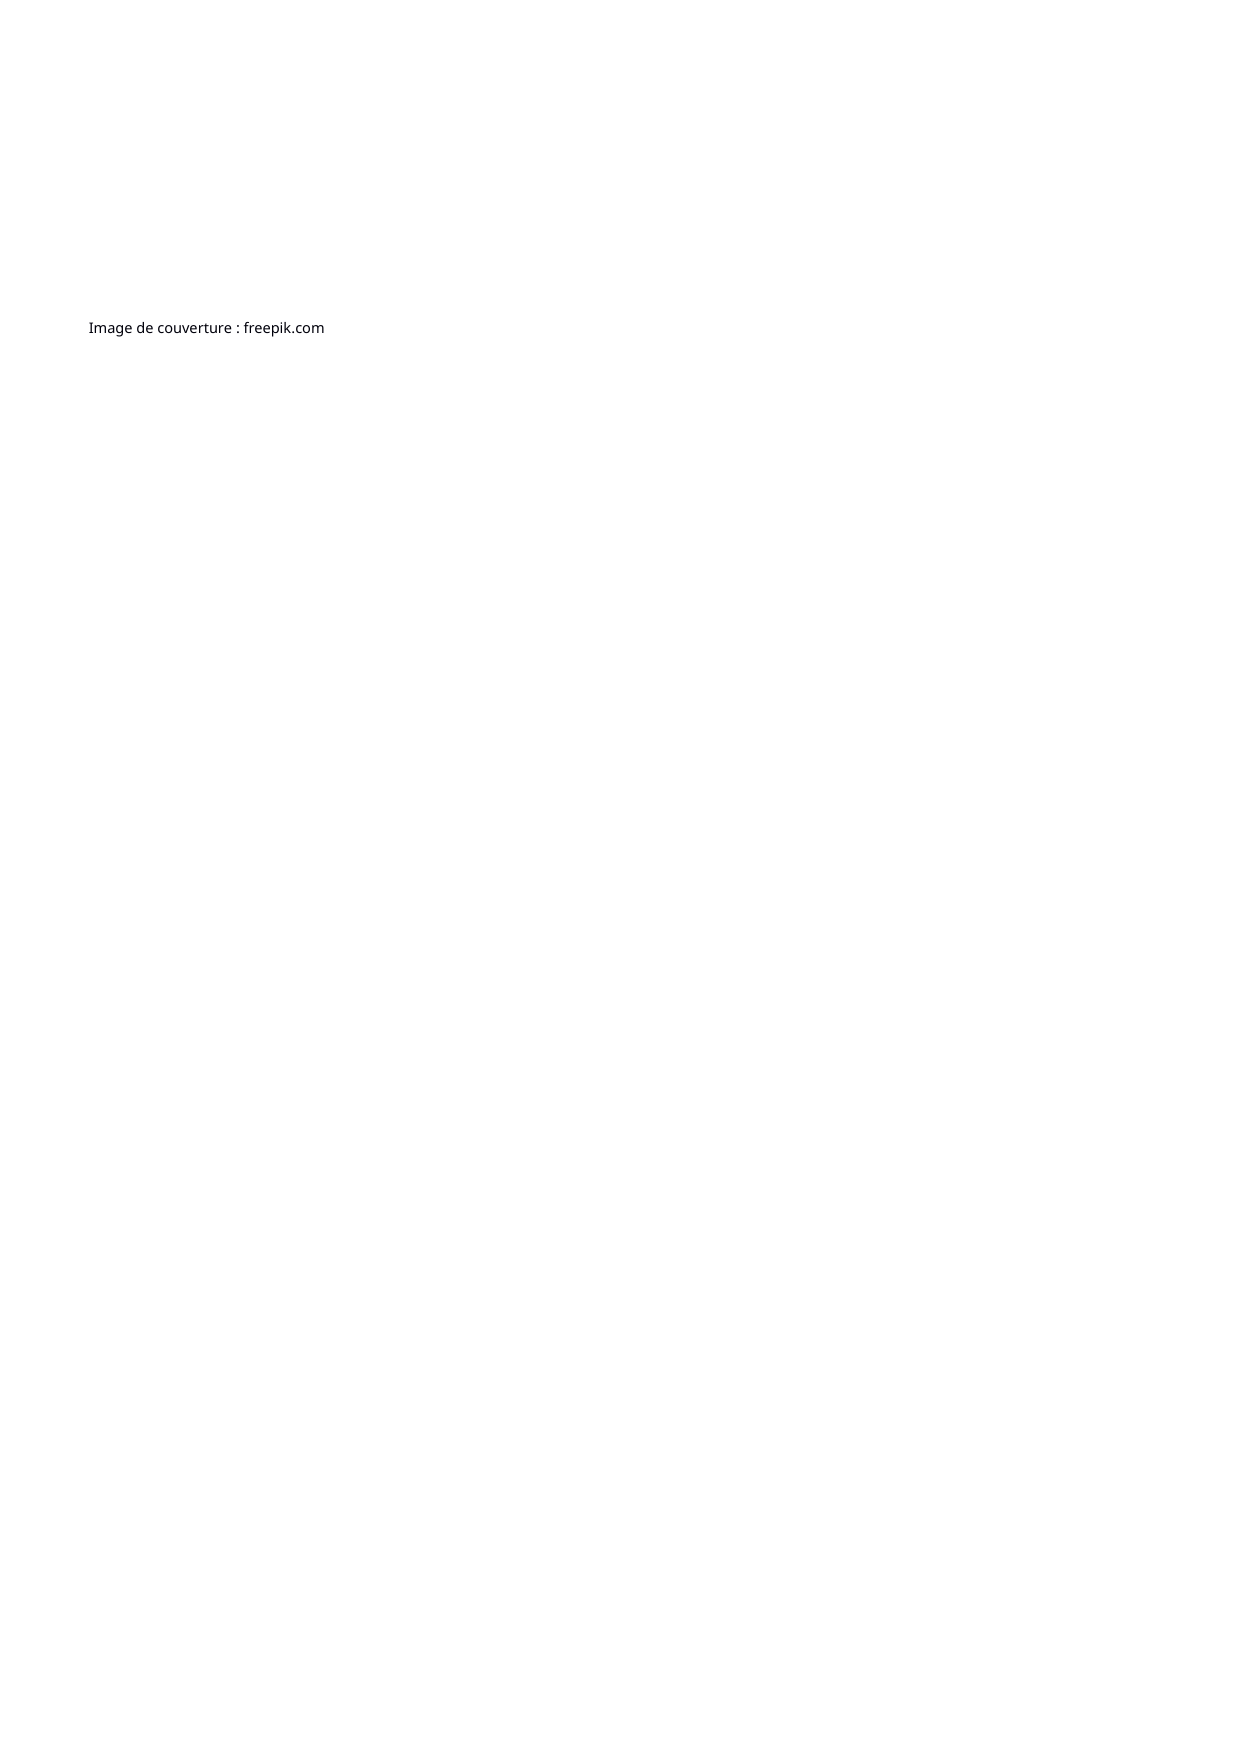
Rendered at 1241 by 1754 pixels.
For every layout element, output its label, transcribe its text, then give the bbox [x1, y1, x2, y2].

text Image de couverture : freepik.com [88, 318, 1152, 338]
